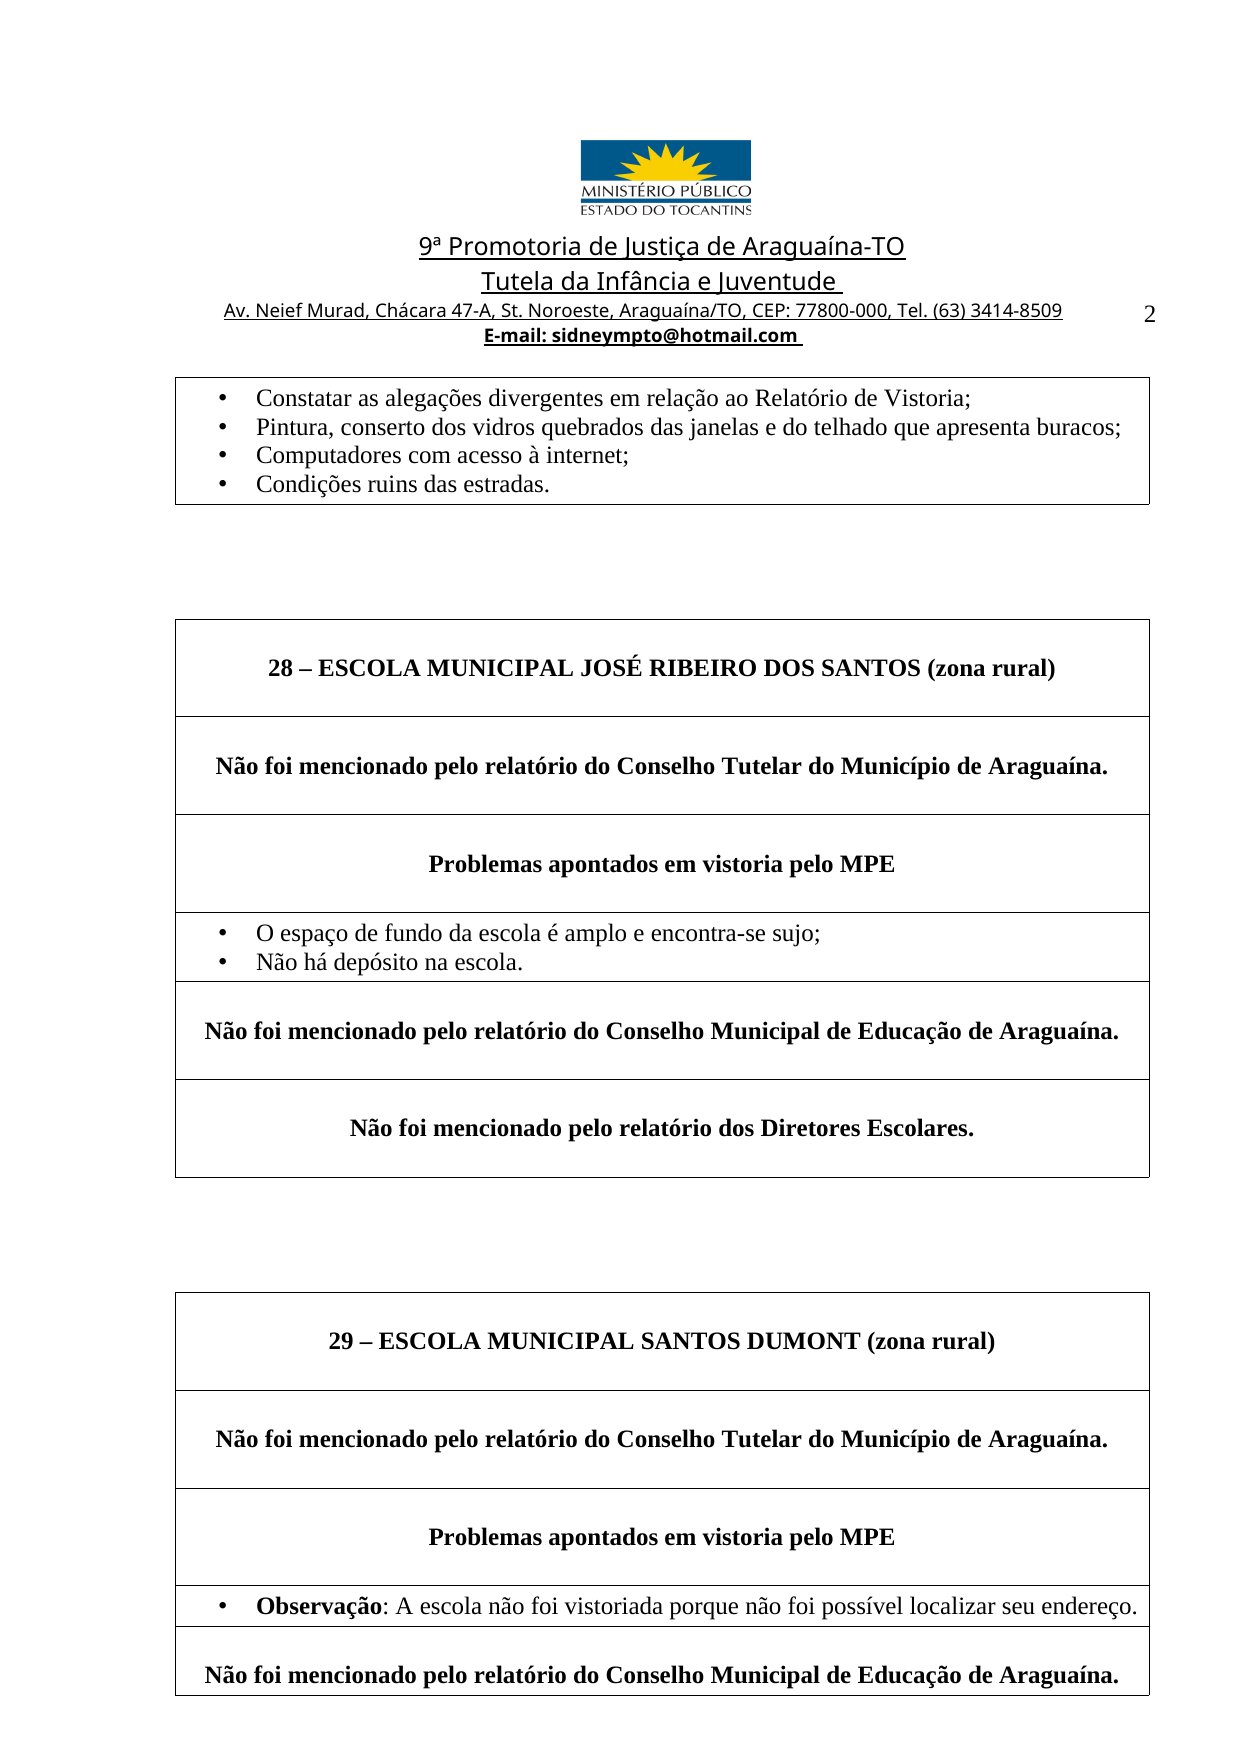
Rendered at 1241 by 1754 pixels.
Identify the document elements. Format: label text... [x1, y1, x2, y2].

table_cell Constatar as alegações divergentes em relação ao Relatório de Vistoria; Pintura, conserto dos vidros quebrados das janelas e do telhado que apresenta buracos; Computadores com acesso à internet; Condições ruins das estradas. [176, 378, 1149, 503]
table_cell Não foi mencionado pelo relatório do Conselho Tutelar do Município de Araguaína. [176, 717, 1149, 814]
table_cell Não foi mencionado pelo relatório do Conselho Tutelar do Município de Araguaína. [176, 1391, 1149, 1487]
table_header 29 – ESCOLA MUNICIPAL SANTOS DUMONT (zona rural) [176, 1293, 1149, 1390]
table_cell Não foi mencionado pelo relatório dos Diretores Escolares. [176, 1080, 1149, 1177]
table_cell Problemas apontados em vistoria pelo MPE [176, 1489, 1149, 1585]
table_cell Não foi mencionado pelo relatório do Conselho Municipal de Educação de Araguaína. [176, 982, 1149, 1079]
table_cell Problemas apontados em vistoria pelo MPE [176, 815, 1149, 912]
table_cell Não foi mencionado pelo relatório do Conselho Municipal de Educação de Araguaína. [176, 1627, 1149, 1695]
picture [580, 140, 752, 215]
table_header 28 – ESCOLA MUNICIPAL JOSÉ RIBEIRO DOS SANTOS (zona rural) [176, 620, 1149, 716]
table_cell O espaço de fundo da escola é amplo e encontra-se sujo; Não há depósito na escola. [176, 913, 1149, 981]
table_cell Observação: A escola não foi vistoriada porque não foi possível localizar seu endereço. [176, 1586, 1149, 1626]
